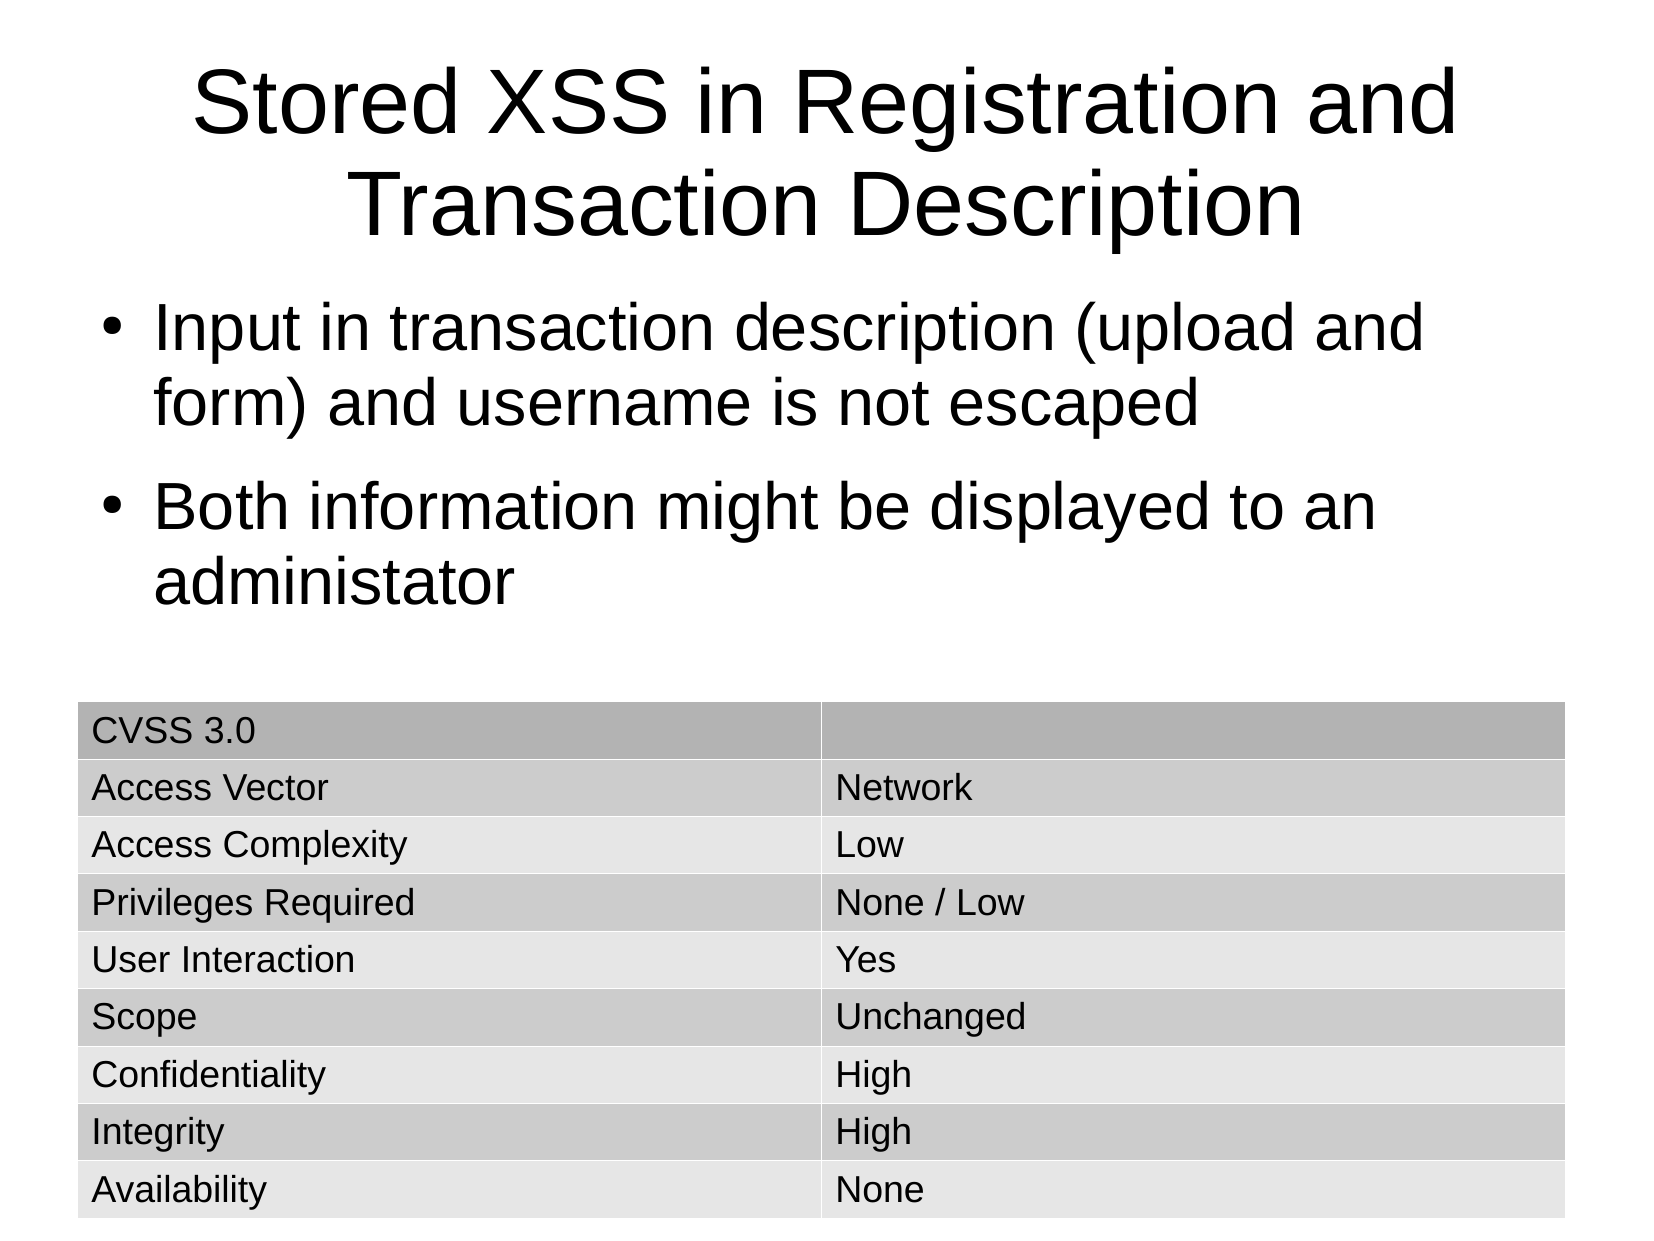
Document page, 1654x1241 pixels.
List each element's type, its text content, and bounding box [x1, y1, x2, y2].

list Input in transaction description (upload and form) and username is not escaped Both information might be displayed to an administator [82, 290, 1571, 1010]
table_cell Access Vector [78, 760, 821, 816]
table_cell High [822, 1104, 1565, 1160]
table_cell Confidentiality [78, 1047, 821, 1103]
table_cell None / Low [822, 874, 1565, 931]
title Stored XSS in Registration and Transaction Description [82, 49, 1571, 257]
table_cell Integrity [78, 1104, 821, 1160]
table_header CVSS 3.0 [78, 702, 821, 759]
table_cell Unchanged [822, 989, 1565, 1046]
table_cell High [822, 1047, 1565, 1103]
table_cell Scope [78, 989, 821, 1046]
table_cell User Interaction [78, 932, 821, 988]
table_cell Availability [78, 1161, 821, 1218]
table_cell Access Complexity [78, 817, 821, 873]
table_header [822, 702, 1565, 759]
table_cell None [822, 1161, 1565, 1218]
table_cell Privileges Required [78, 874, 821, 931]
table_cell Network [822, 760, 1565, 816]
table_cell Yes [822, 932, 1565, 988]
table_cell Low [822, 817, 1565, 873]
